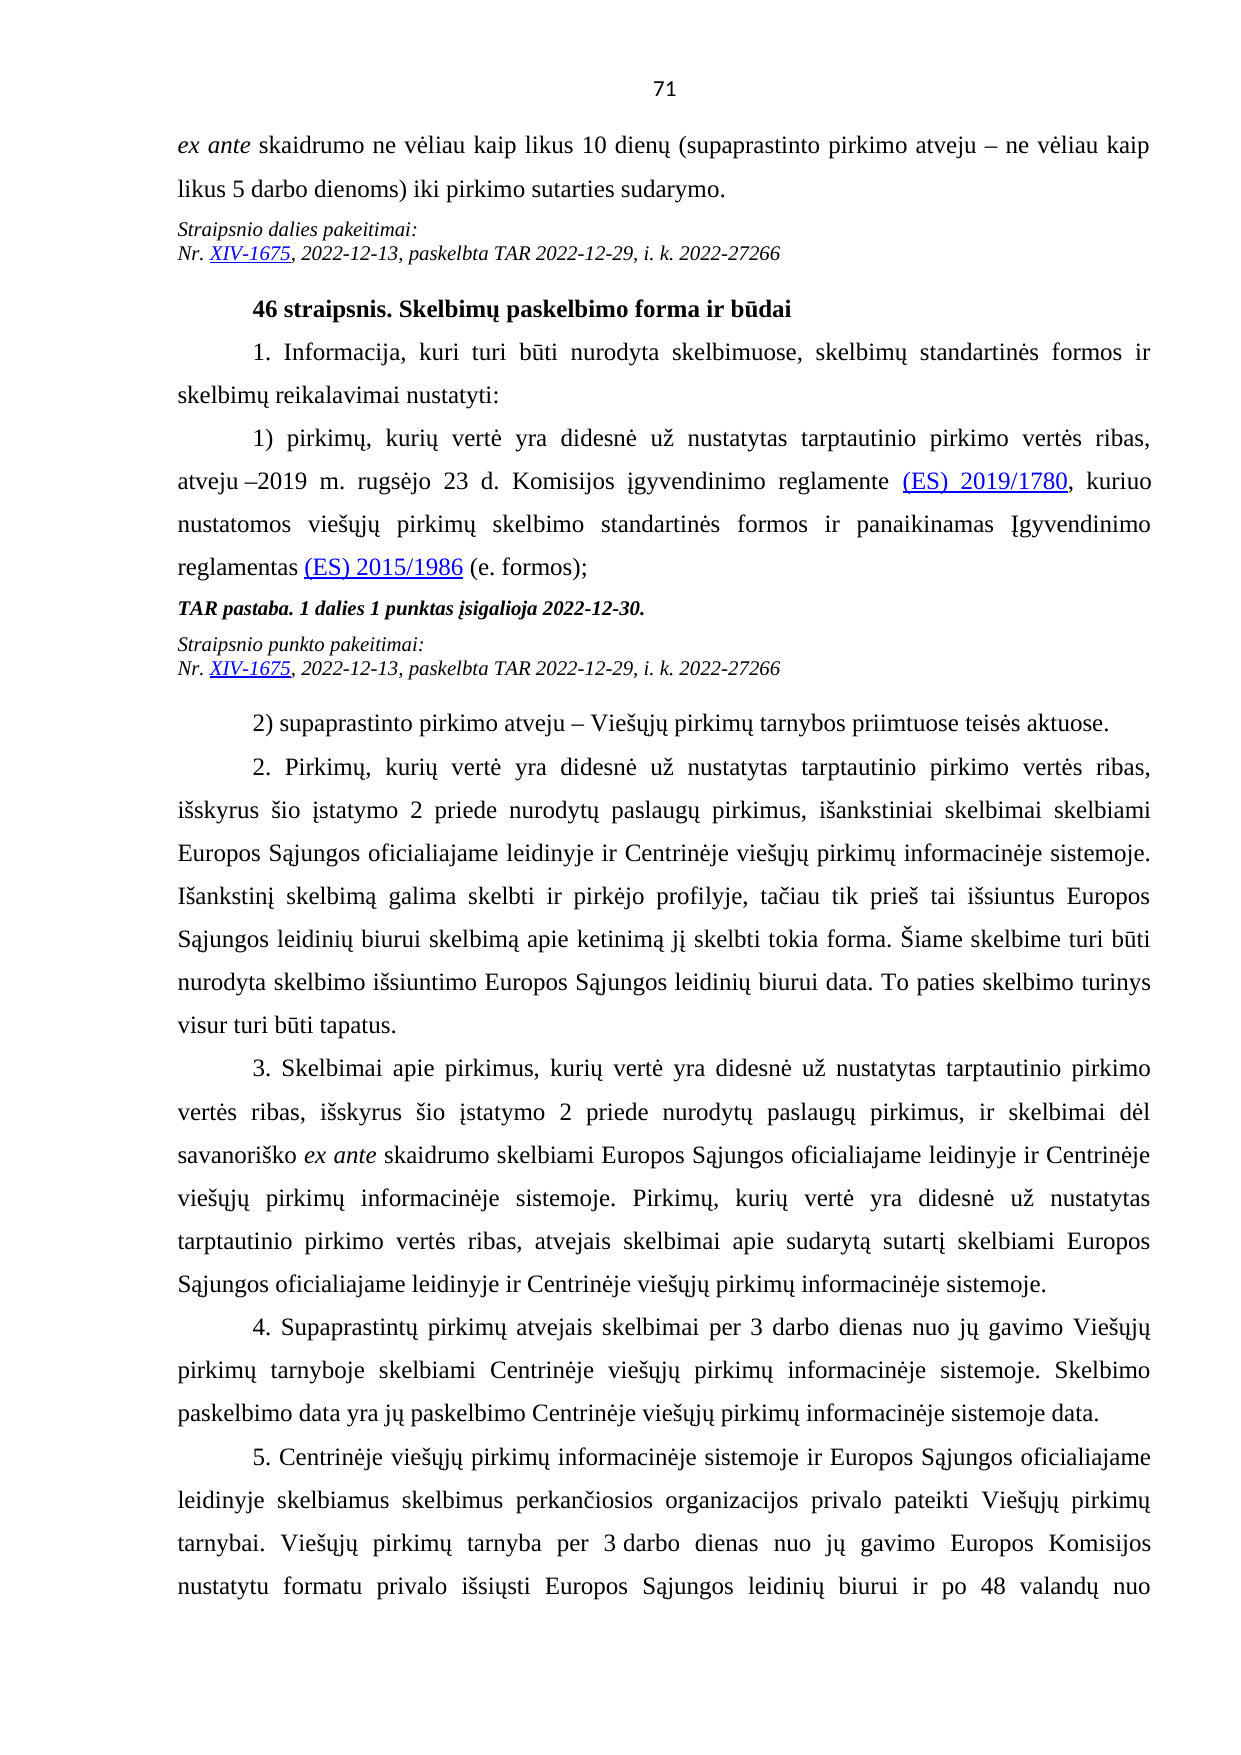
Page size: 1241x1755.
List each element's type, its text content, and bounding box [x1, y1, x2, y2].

text ex ante skaidrumo ne vėliau kaip likus 10 dienų (supaprastinto pirkimo atveju – ne vėliau kaip likus 5 darbo dienoms) iki pirkimo sutarties sudarymo. [177, 131, 1152, 202]
text TAR pastaba. 1 dalies 1 punktas įsigalioja 2022-12-30. [177, 596, 1152, 620]
text 2. Pirkimų, kurių vertė yra didesnė už nustatytas tarptautinio pirkimo vertės ribas, išskyrus šio įstatymo 2 priede nurodytų paslaugų pirkimus, išankstiniai skelbimai skelbiami Europos Sąjungos oficialiajame leidinyje ir Centrinėje viešųjų pirkimų informacinėje sistemoje. Išankstinį skelbimą galima skelbti ir pirkėjo profilyje, tačiau tik prieš tai išsiuntus Europos Sąjungos leidinių biurui skelbimą apie ketinimą jį skelbti tokia forma. Šiame skelbime turi būti nurodyta skelbimo išsiuntimo Europos Sąjungos leidinių biurui data. To paties skelbimo turinys visur turi būti tapatus. [177, 752, 1152, 1039]
text Straipsnio punkto pakeitimai: [177, 632, 1152, 656]
text 1) pirkimų, kurių vertė yra didesnė už nustatytas tarptautinio pirkimo vertės ribas, atveju –2019 m. rugsėjo 23 d. Komisijos įgyvendinimo reglamente (ES) 2019/1780, kuriuo nustatomos viešųjų pirkimų skelbimo standartinės formos ir panaikinamas Įgyvendinimo reglamentas (ES) 2015/1986 (e. formos); [177, 423, 1152, 581]
subtitle 4. Supaprastintų pirkimų atvejais skelbimai per 3 darbo dienas nuo jų gavimo Viešųjų pirkimų tarnyboje skelbiami Centrinėje viešųjų pirkimų informacinėje sistemoje. Skelbimo paskelbimo data yra jų paskelbimo Centrinėje viešųjų pirkimų informacinėje sistemoje data. [177, 1312, 1152, 1427]
text 5. Centrinėje viešųjų pirkimų informacinėje sistemoje ir Europos Sąjungos oficialiajame leidinyje skelbiamus skelbimus perkančiosios organizacijos privalo pateikti Viešųjų pirkimų tarnybai. Viešųjų pirkimų tarnyba per 3 darbo dienas nuo jų gavimo Europos Komisijos nustatytu formatu privalo išsiųsti Europos Sąjungos leidinių biurui ir po 48 valandų nuo [177, 1442, 1152, 1600]
text 2) supaprastinto pirkimo atveju – Viešųjų pirkimų tarnybos priimtuose teisės aktuose. [177, 708, 1152, 737]
text 46 straipsnis. Skelbimų paskelbimo forma ir būdai [177, 294, 1152, 322]
text Nr. XIV-1675, 2022-12-13, paskelbta TAR 2022-12-29, i. k. 2022-27266 [177, 656, 1152, 680]
text Straipsnio dalies pakeitimai: [177, 217, 1152, 241]
text Nr. XIV-1675, 2022-12-13, paskelbta TAR 2022-12-29, i. k. 2022-27266 [177, 241, 1152, 265]
text 1. Informacija, kuri turi būti nurodyta skelbimuose, skelbimų standartinės formos ir skelbimų reikalavimai nustatyti: [177, 337, 1152, 409]
text 3. Skelbimai apie pirkimus, kurių vertė yra didesnė už nustatytas tarptautinio pirkimo vertės ribas, išskyrus šio įstatymo 2 priede nurodytų paslaugų pirkimus, ir skelbimai dėl savanoriško ex ante skaidrumo skelbiami Europos Sąjungos oficialiajame leidinyje ir Centrinėje viešųjų pirkimų informacinėje sistemoje. Pirkimų, kurių vertė yra didesnė už nustatytas tarptautinio pirkimo vertės ribas, atvejais skelbimai apie sudarytą sutartį skelbiami Europos Sąjungos oficialiajame leidinyje ir Centrinėje viešųjų pirkimų informacinėje sistemoje. [177, 1053, 1152, 1298]
